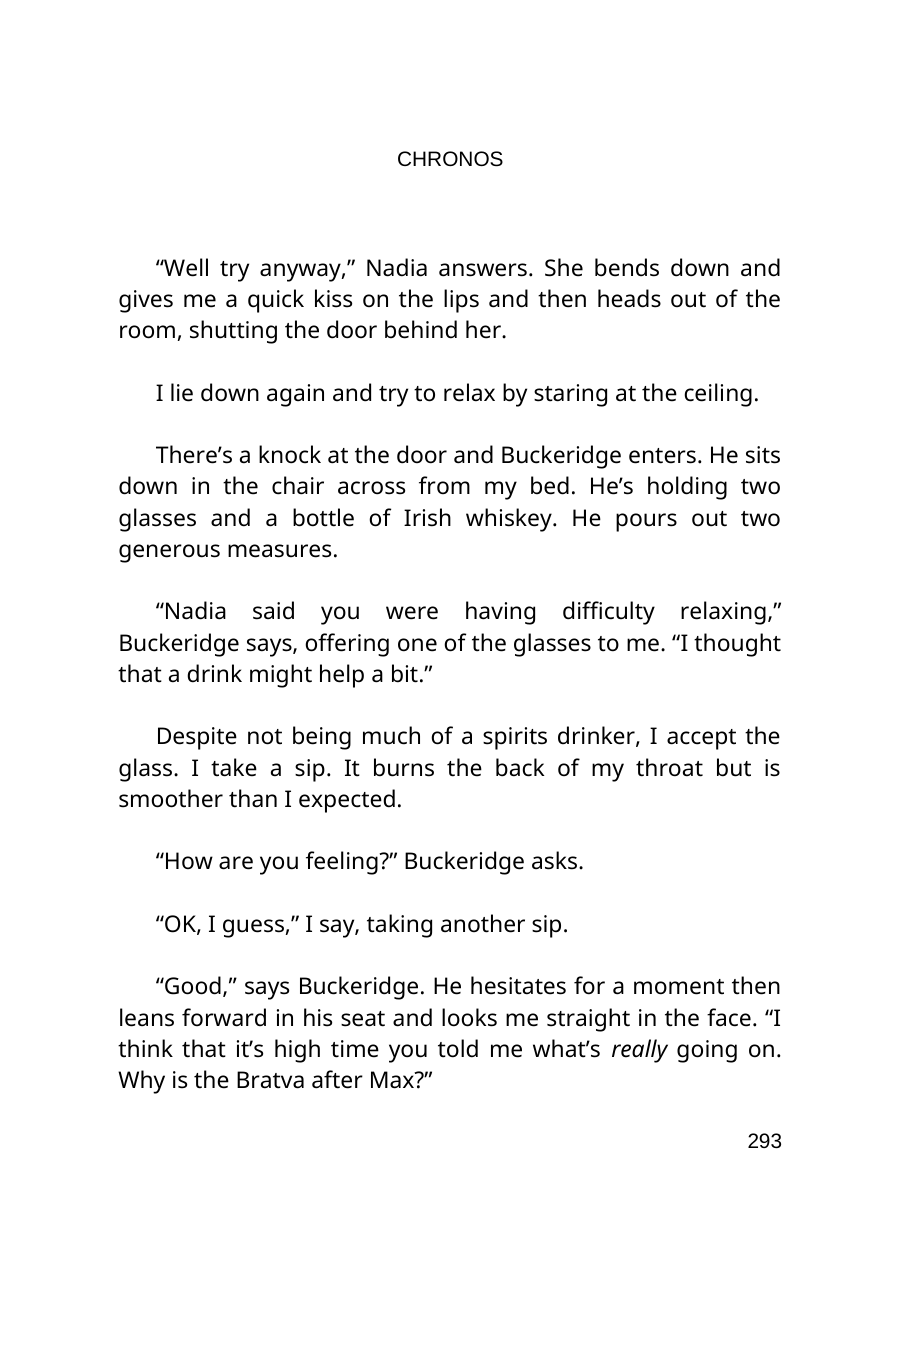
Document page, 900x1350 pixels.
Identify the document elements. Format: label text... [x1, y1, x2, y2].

text “Well try anyway,” Nadia answers. She bends down and gives me a quick kiss on the lips and then heads out of the room, shutting the door behind her. [118, 251, 782, 345]
text Despite not being much of a spirits drinker, I accept the glass. I take a sip. It burns the back of my throat but is smoother than I expected. [118, 720, 782, 814]
text There’s a knock at the door and Buckeridge enters. He sits down in the chair across from my bed. He’s holding two glasses and a bottle of Irish whiskey. He pours out two generous measures. [118, 439, 782, 564]
text “How are you feeling?” Buckeridge asks. [118, 845, 782, 876]
text “Nadia said you were having difficulty relaxing,” Buckeridge says, offering one of the glasses to me. “I thought that a drink might help a bit.” [118, 595, 782, 689]
text “OK, I guess,” I say, taking another sip. [118, 908, 782, 939]
text “Good,” says Buckeridge. He hesitates for a moment then leans forward in his seat and looks me straight in the face. “I think that it’s high time you told me what’s really going on. Why is the Bratva after Max?” [118, 970, 782, 1095]
text I lie down again and try to relax by staring at the ceiling. [118, 376, 782, 408]
